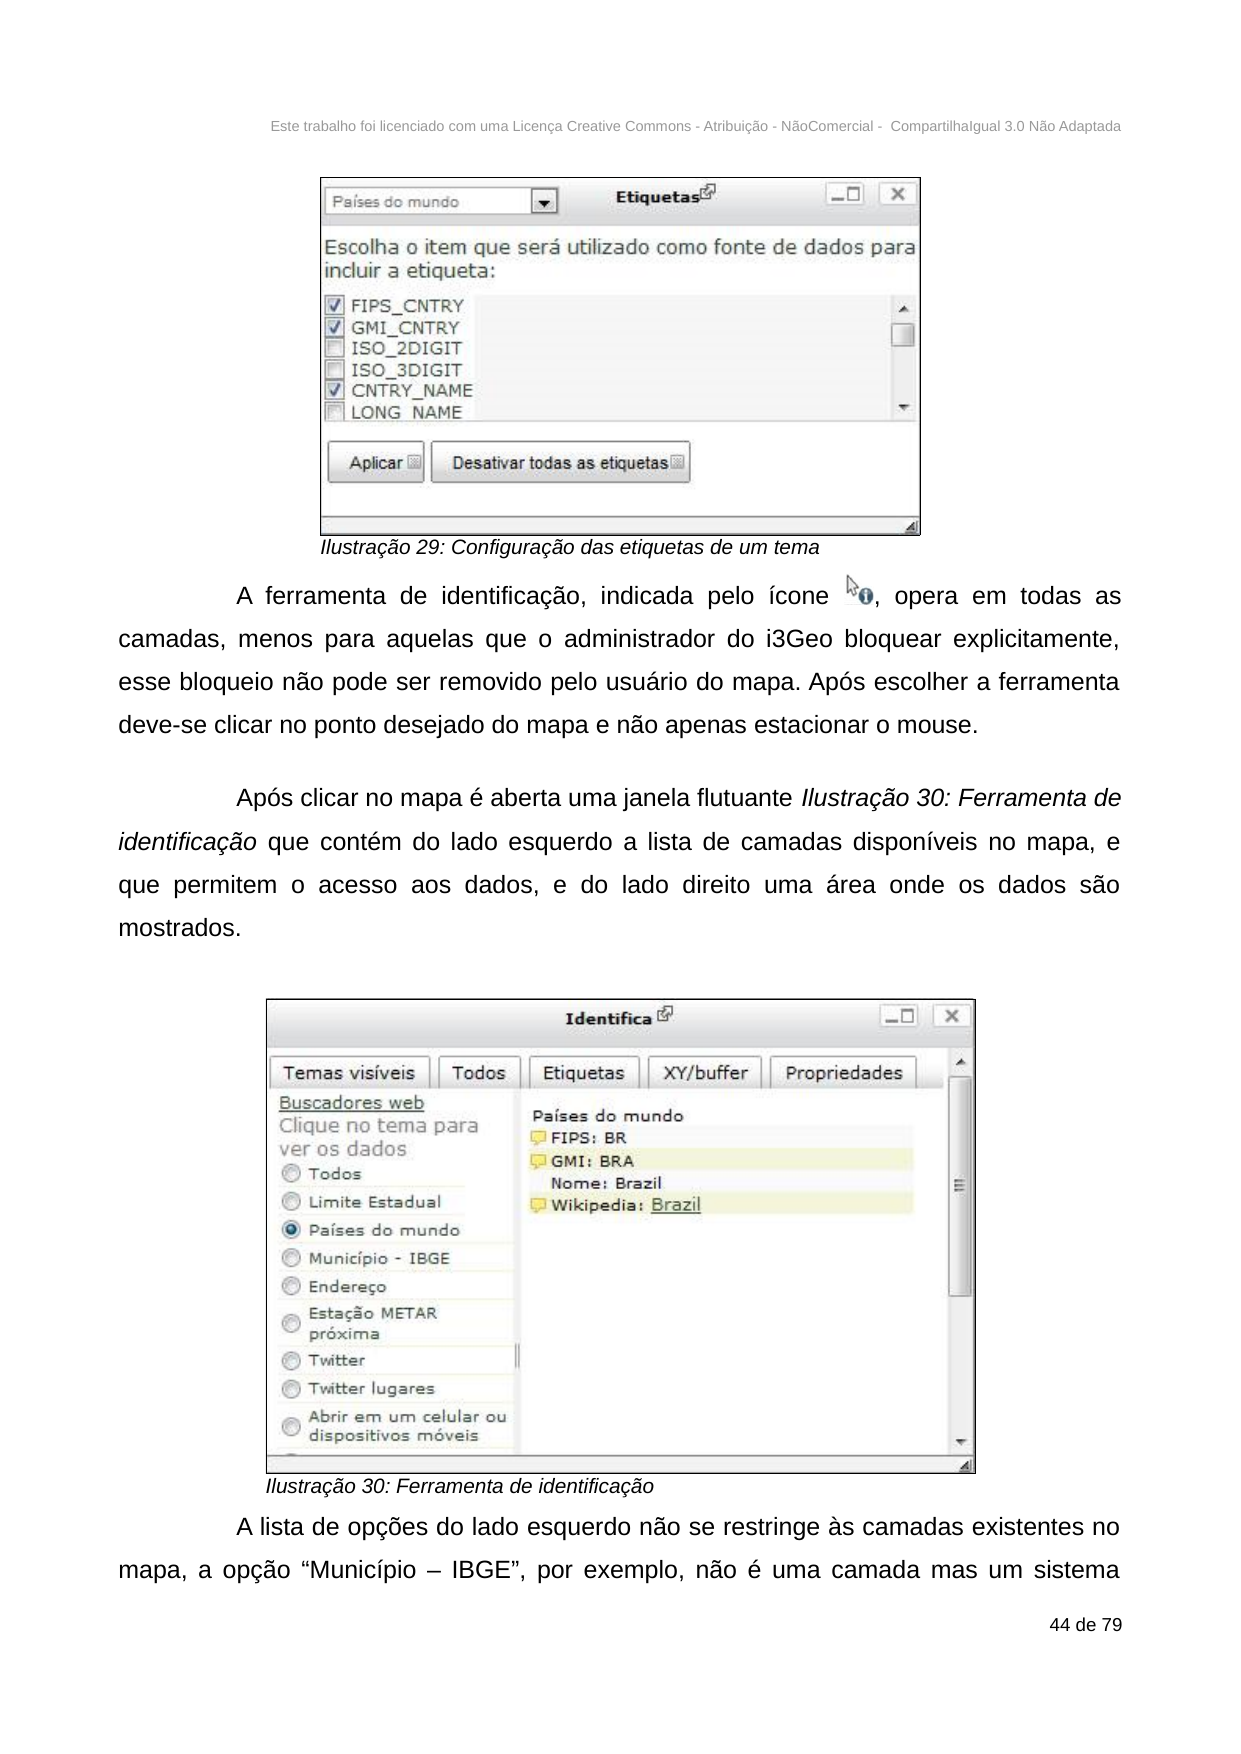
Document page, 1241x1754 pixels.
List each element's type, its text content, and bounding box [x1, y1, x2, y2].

text A ferramenta de identificação, indicada pelo ícone , opera em todas as camadas, menos para aquelas que o administrador do i3Geo bloquear explicitamente, esse bloqueio não pode ser removido pelo usuário do mapa. Após escolher a ferramenta deve-se clicar no ponto desejado do mapa e não apenas estacionar o mouse. [118, 164, 1122, 739]
picture [844, 573, 874, 605]
text A lista de opções do lado esquerdo não se restringe às camadas existentes no mapa, a opção “Município – IBGE”, por exemplo, não é uma camada mas um sistema [118, 986, 1122, 1584]
text Ilustração 29: Configuração das etiquetas de um tema [320, 536, 920, 559]
text Ilustração 30: Ferramenta de identificação [265, 1474, 975, 1497]
picture [321, 178, 920, 535]
picture [267, 1000, 975, 1473]
text Após clicar no mapa é aberta uma janela flutuante Ilustração 30: Ferramenta de identificação que contém do lado esquerdo a lista de camadas disponíveis no mapa, e que permitem o acesso aos dados, e do lado direito uma área onde os dados são mostrados. [118, 783, 1122, 942]
